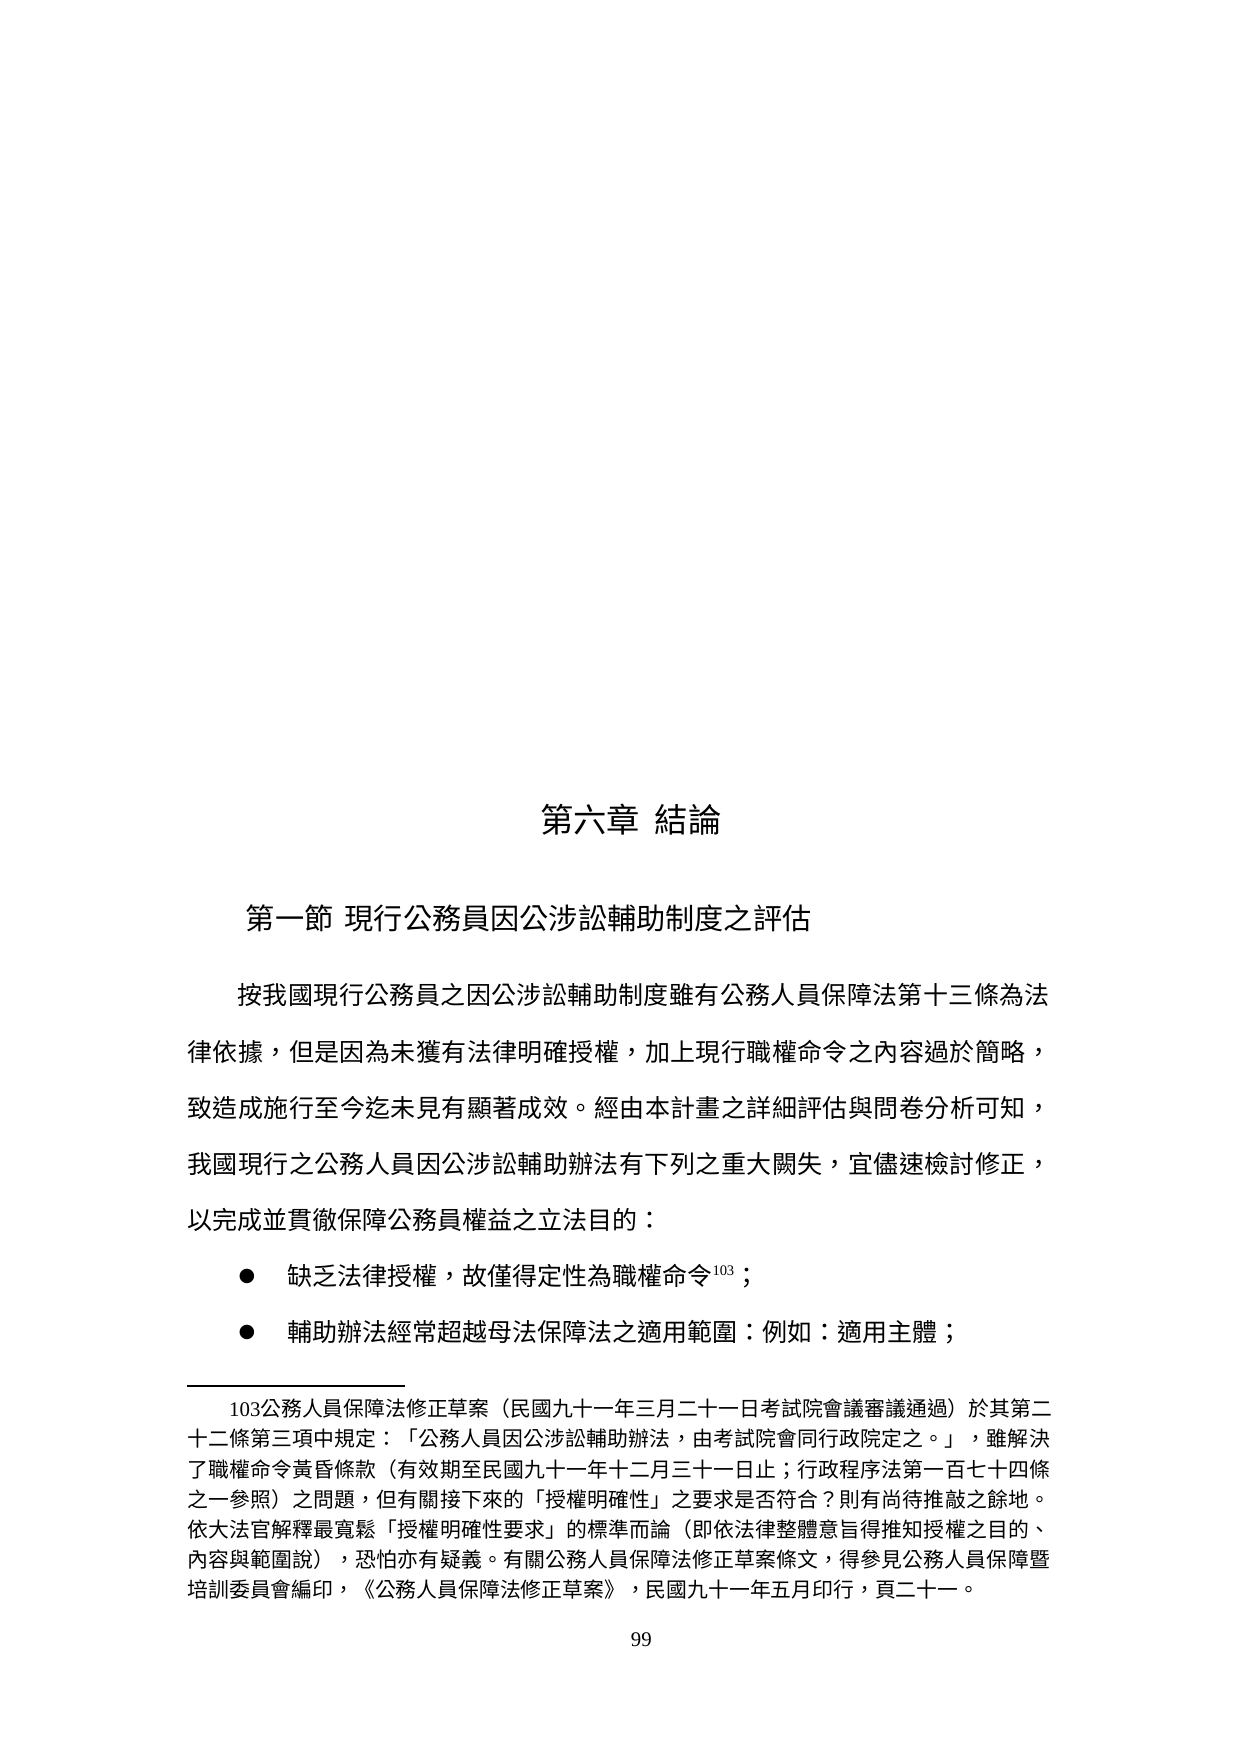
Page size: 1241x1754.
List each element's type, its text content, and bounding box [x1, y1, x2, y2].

text 第六章 結論 [187, 774, 1053, 849]
list 缺乏法律授權，故僅得定性為職權命令； [187, 1249, 1053, 1287]
list 輔助辦法經常超越母法保障法之適用範圍：例如：適用主體； [187, 1305, 1053, 1343]
list 公務人員保障法修正草案（民國九十一年三月二十一日考試院會議審議通過）於其第二十二條第三項中規定：「公務人員因公涉訟輔助辦法，由考試院會同行政院定之。」，雖解決了職權命令黃昏條款（有效期至民國九十一年十二月三十一日止；行政程序法第一百七十四條之一參照）之問題，但有關接下來的「授權明確性」之要求是否符合？則有尚待推敲之餘地。依大法官解釋最寬鬆「授權明確性要求」的標準而論（即依法律整體意旨得推知授權之目的、內容與範圍說），恐怕亦有疑義。有關公務人員保障法修正草案條文，得參見公務人員保障暨培訓委員會編印，《公務人員保障法修正草案》，民國九十一年五月印行，頁二十一。 [187, 1392, 1053, 1604]
text 按我國現行公務員之因公涉訟輔助制度雖有公務人員保障法第十三條為法律依據，但是因為未獲有法律明確授權，加上現行職權命令之內容過於簡略，致造成施行至今迄未見有顯著成效。經由本計畫之詳細評估與問卷分析可知，我國現行之公務人員因公涉訟輔助辦法有下列之重大闕失，宜儘速檢討修正，以完成並貫徹保障公務員權益之立法目的： [187, 969, 1053, 1231]
list 現行公務員因公涉訟輔助制度之評估 [187, 873, 1053, 948]
